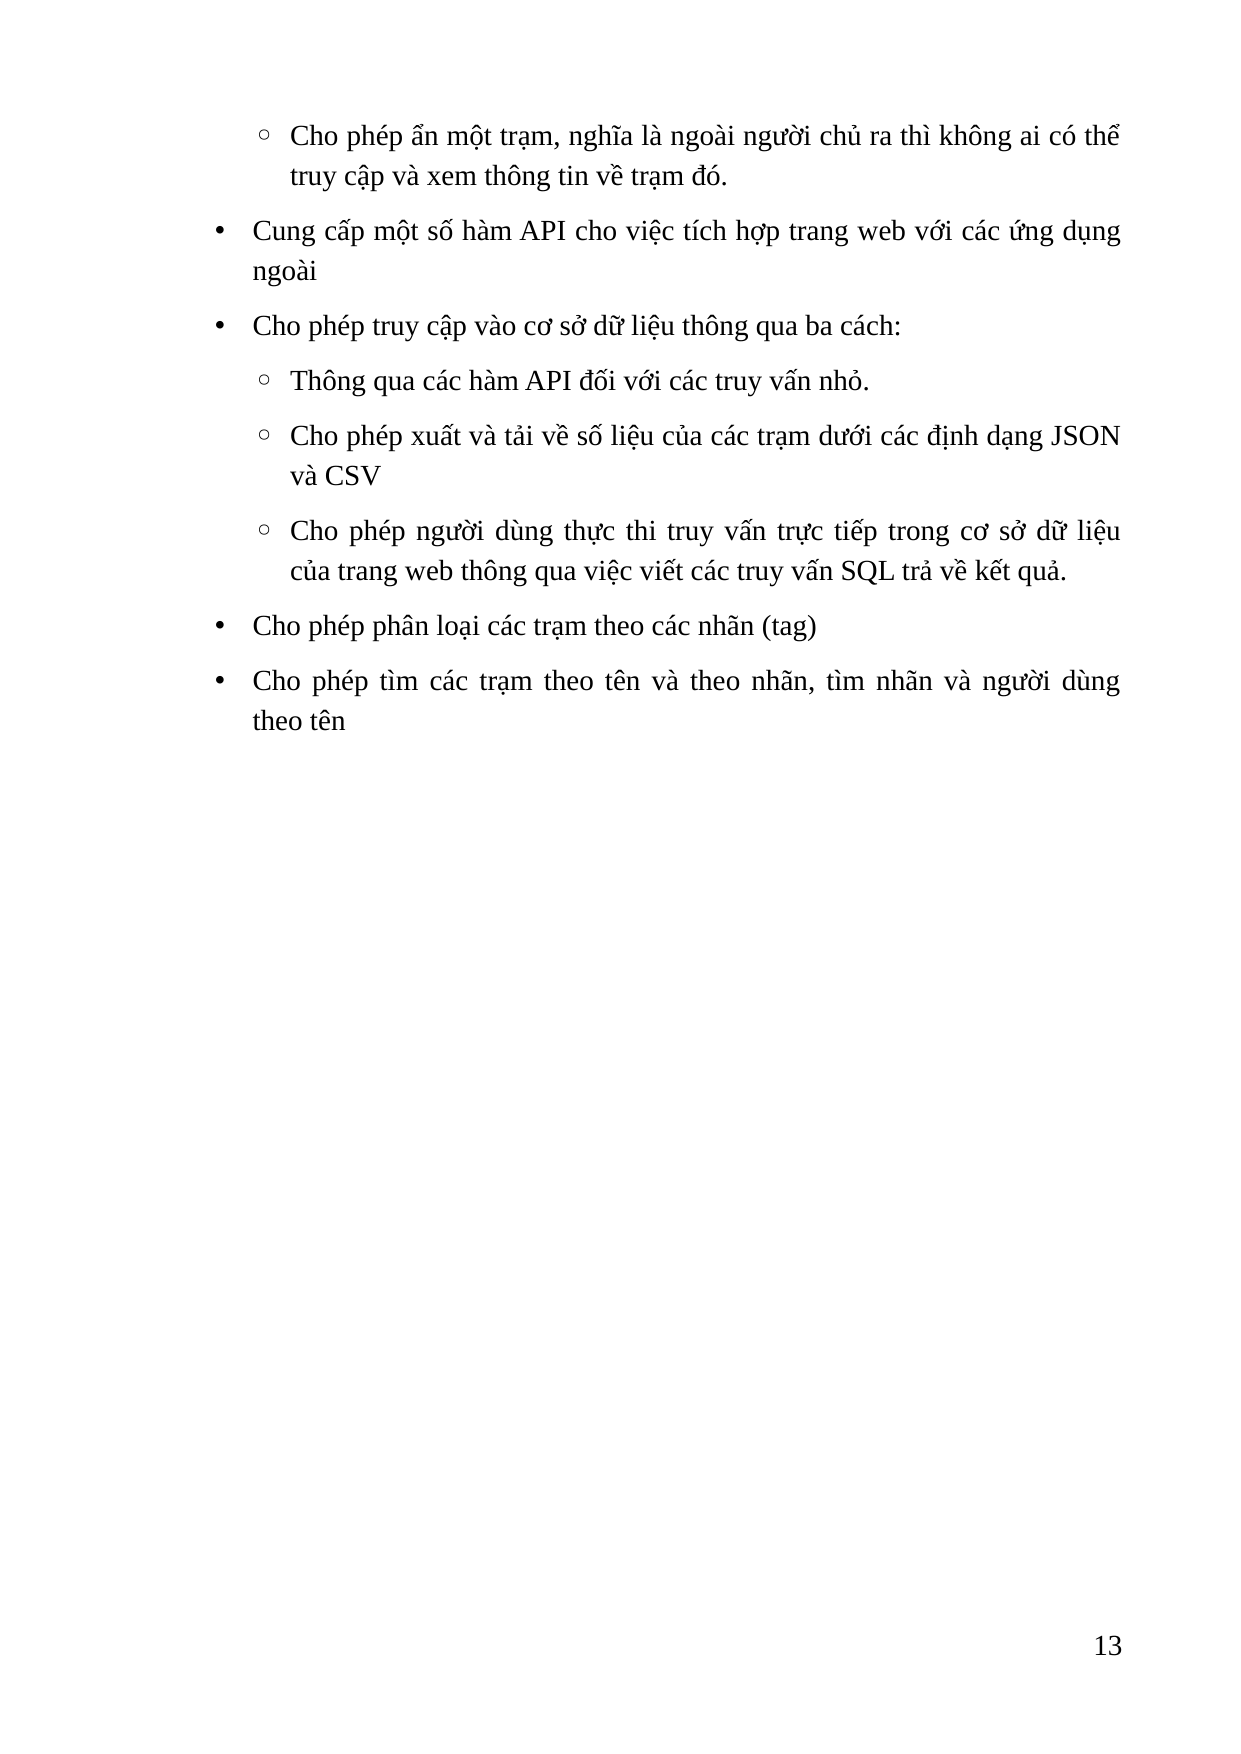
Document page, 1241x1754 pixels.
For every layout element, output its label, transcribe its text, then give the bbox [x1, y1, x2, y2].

list Cho phép tìm các trạm theo tên và theo nhãn, tìm nhãn và người dùng theo tên [215, 663, 1122, 737]
list Cho phép truy cập vào cơ sở dữ liệu thông qua ba cách: [215, 308, 1122, 342]
list Cho phép ẩn một trạm, nghĩa là ngoài người chủ ra thì không ai có thể truy cập và xem thông tin về trạm đó. [252, 118, 1122, 192]
list Cung cấp một số hàm API cho việc tích hợp trang web với các ứng dụng ngoài [215, 213, 1122, 287]
list Cho phép xuất và tải về số liệu của các trạm dưới các định dạng JSON và CSV [252, 418, 1122, 492]
list Cho phép người dùng thực thi truy vấn trực tiếp trong cơ sở dữ liệu của trang web thông qua việc viết các truy vấn SQL trả về kết quả. [252, 513, 1122, 587]
list Cho phép phân loại các trạm theo các nhãn (tag) [215, 608, 1122, 642]
list Thông qua các hàm API đối với các truy vấn nhỏ. [252, 363, 1122, 397]
